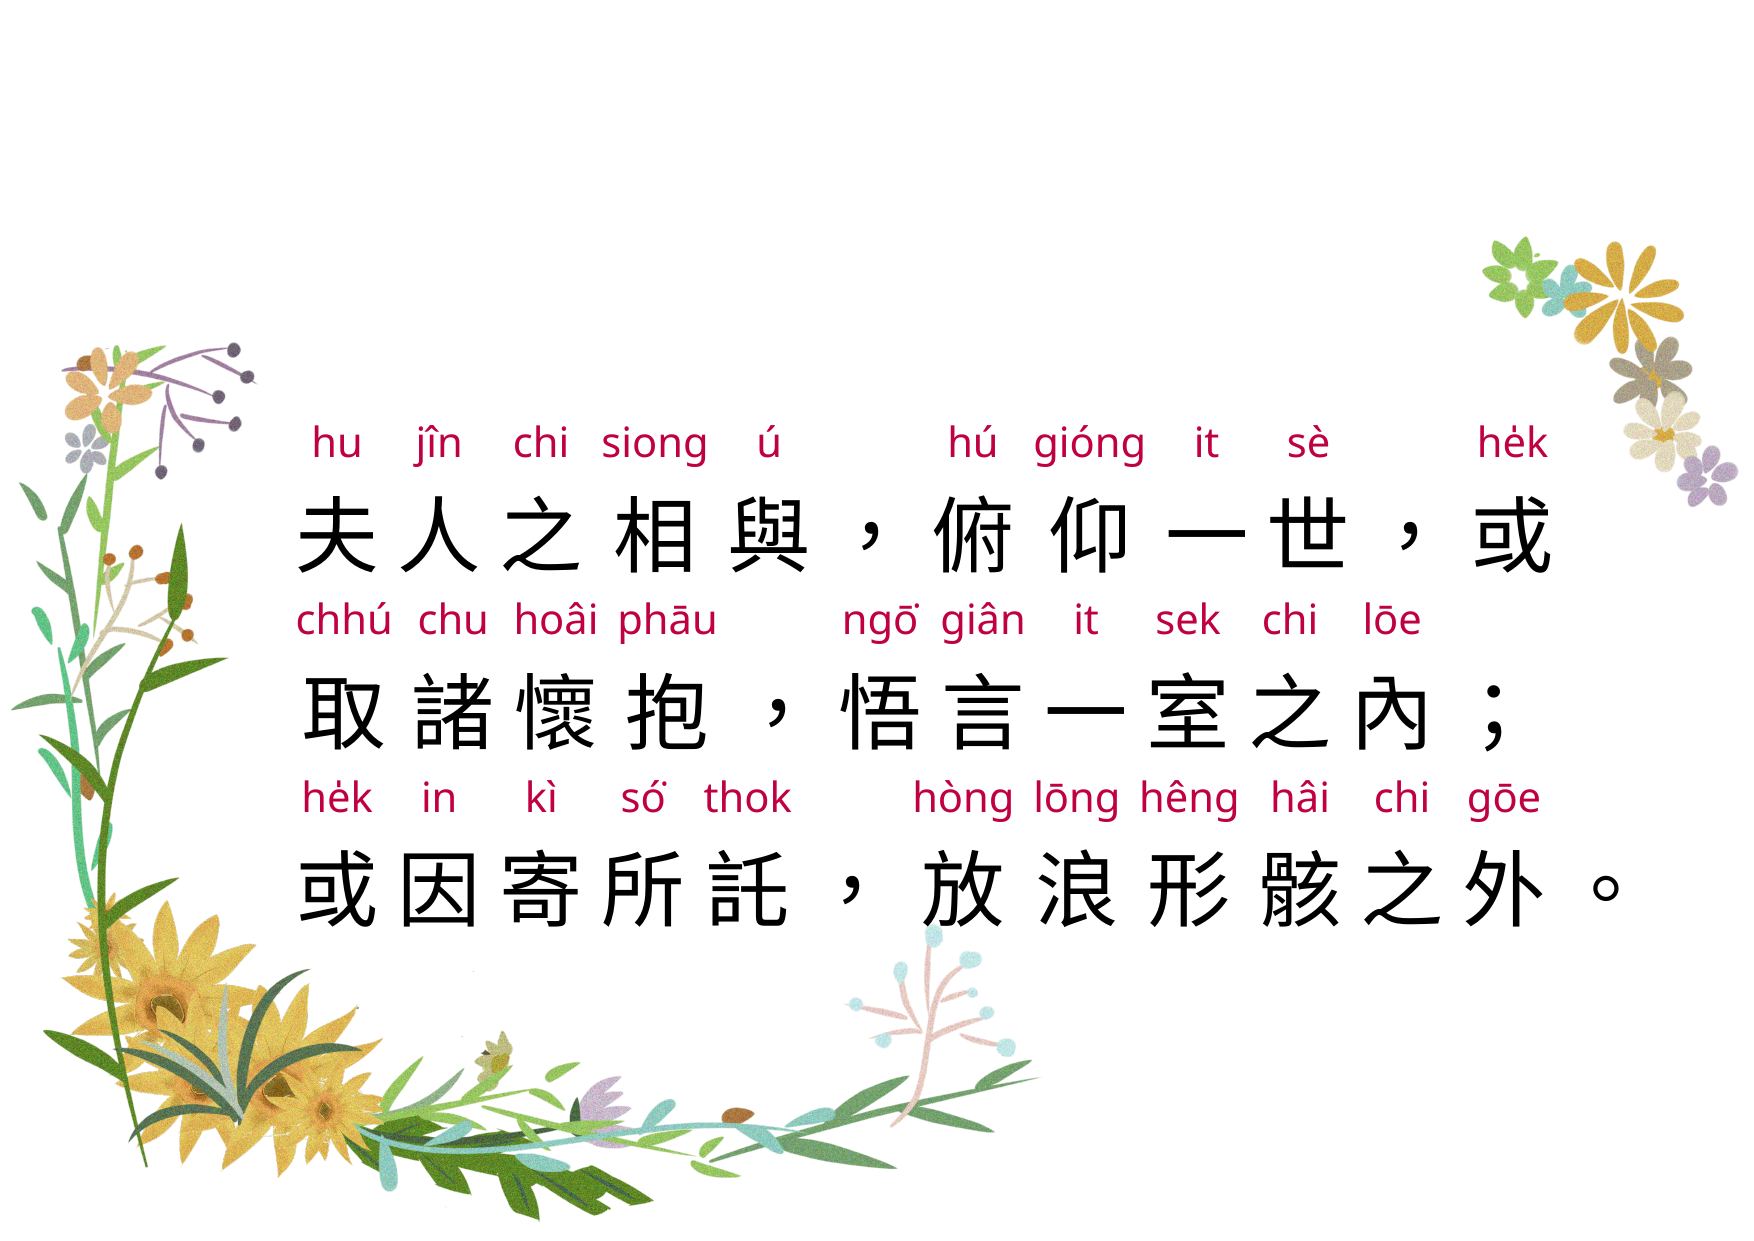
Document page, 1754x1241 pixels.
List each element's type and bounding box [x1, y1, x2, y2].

picture [0, 218, 1754, 1241]
